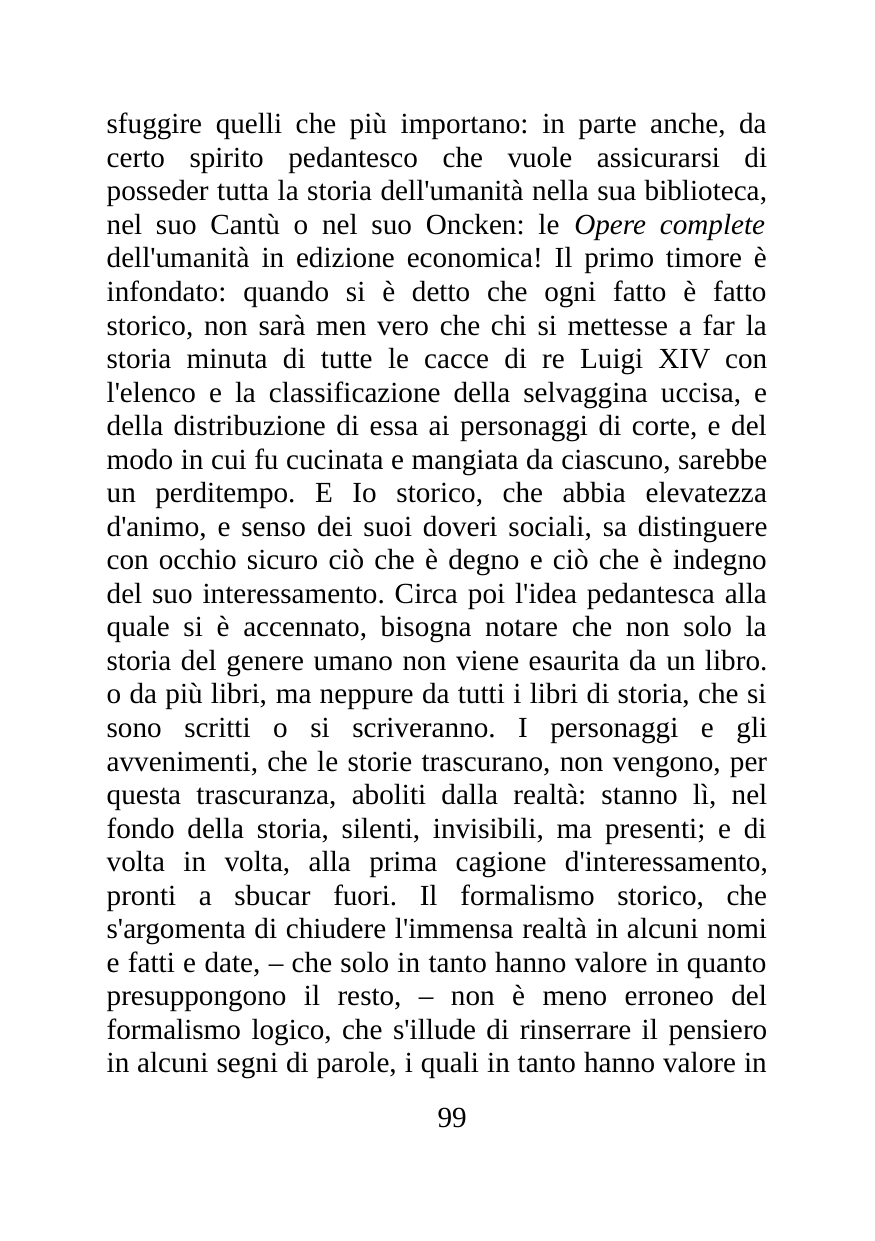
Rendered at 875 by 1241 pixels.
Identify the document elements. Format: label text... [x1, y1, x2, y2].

text sfuggire quelli che più importano: in parte anche, da certo spirito pedantesco che vuole assicurarsi di posseder tutta la storia dell'umanità nella sua biblioteca, nel suo Cantù o nel suo Oncken: le Opere complete dell'umanità in edizione economica! Il primo timore è infondato: quando si è detto che ogni fatto è fatto storico, non sarà men vero che chi si mettesse a far la storia minuta di tutte le cacce di re Luigi XIV con l'elenco e la classificazione della selvaggina uccisa, e della distribuzione di essa ai personaggi di corte, e del modo in cui fu cucinata e mangiata da ciascuno, sarebbe un perditempo. E Io storico, che abbia elevatezza d'animo, e senso dei suoi doveri sociali, sa distinguere con occhio sicuro ciò che è degno e ciò che è indegno del suo interessamento. Circa poi l'idea pedantesca alla quale si è accennato, bisogna notare che non solo la storia del genere umano non viene esaurita da un libro. o da più libri, ma neppure da tutti i libri di storia, che si sono scritti o si scriveranno. I personaggi e gli avvenimenti, che le storie trascurano, non vengono, per questa trascuranza, aboliti dalla realtà: stanno lì, nel fondo della storia, silenti, invisibili, ma presenti; e di volta in volta, alla prima cagione d'interessamento, pronti a sbucar fuori. Il formalismo storico, che s'argomenta di chiudere l'immensa realtà in alcuni nomi e fatti e date, ‒ che solo in tanto hanno valore in quanto presuppongono il resto, ‒ non è meno erroneo del formalismo logico, che s'illude di rinserrare il pensiero in alcuni segni di parole, i quali in tanto hanno valore in [106, 106, 768, 1079]
